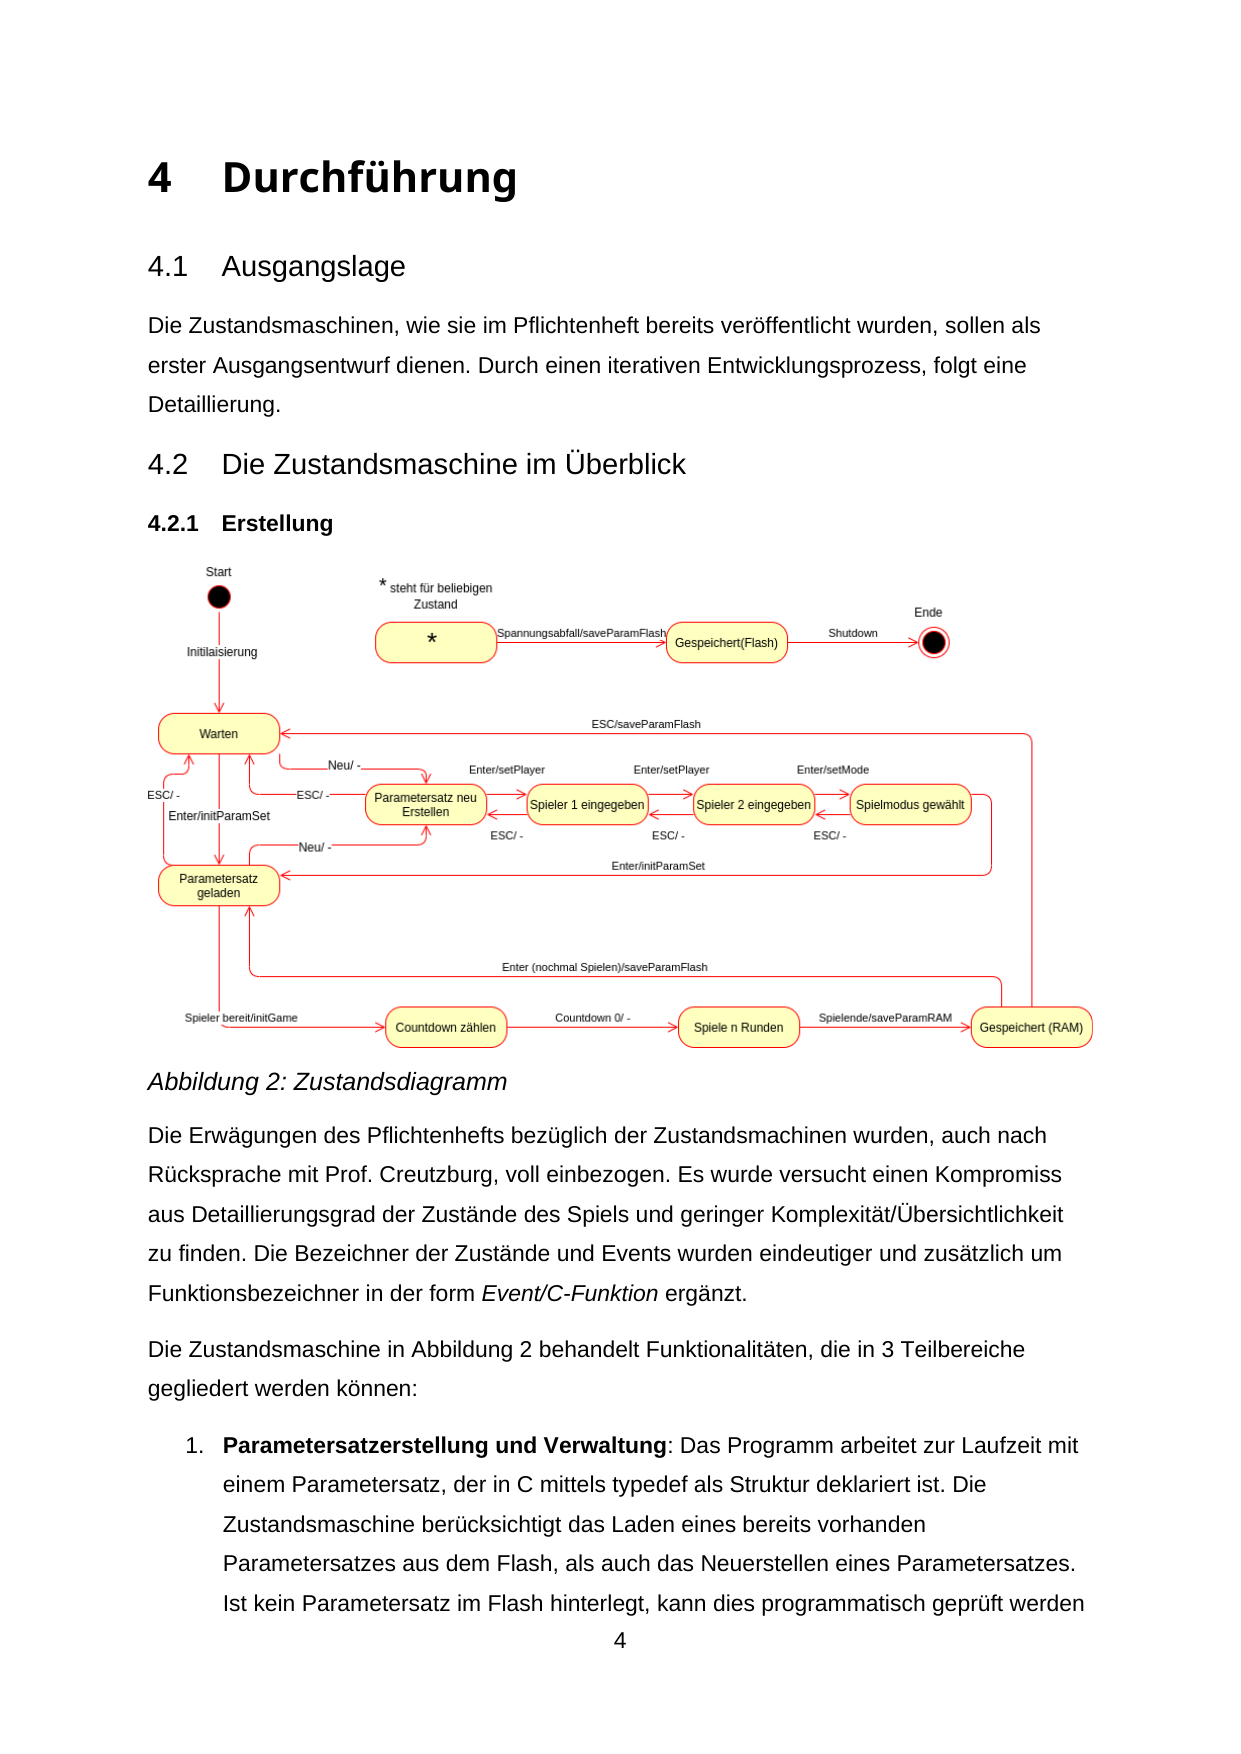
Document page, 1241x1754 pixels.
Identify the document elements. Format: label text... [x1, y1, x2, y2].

text [148, 549, 1093, 562]
text Die Erwägungen des Pflichtenhefts bezüglich der Zustandsmachinen wurden, auch nach Rücksprache mit Prof. Creutzburg, voll einbezogen. Es wurde versucht einen Kompromiss aus Detaillierungsgrad der Zustände des Spiels und geringer Komplexität/Übersichtlichkeit zu finden. Die Bezeichner der Zustände und Events wurden eindeutiger und zusätzlich um Funktionsbezeichner in der form Event/C-Funktion ergänzt. [148, 1096, 1093, 1306]
text Abbildung 2: Zustandsdiagramm [148, 1048, 1093, 1096]
subtitle Die Zustandsmaschine im Überblick [148, 447, 1093, 481]
text Die Zustandsmaschinen, wie sie im Pflichtenheft bereits veröffentlicht wurden, sollen als erster Ausgangsentwurf dienen. Durch einen iterativen Entwicklungsprozess, folgt eine Detaillierung. [148, 312, 1093, 417]
subtitle Erstellung [148, 510, 1093, 536]
text Die Zustandsmaschine in Abbildung 2 behandelt Funktionalitäten, die in 3 Teilbereiche gegliedert werden können: [148, 1336, 1093, 1402]
subtitle Ausgangslage [148, 249, 1093, 283]
list Parametersatzerstellung und Verwaltung: Das Programm arbeitet zur Laufzeit mit einem Parametersatz, der in C mittels typedef als Struktur deklariert ist. Die Zustandsmaschine berücksichtigt das Laden eines bereits vorhanden Parametersatzes aus dem Flash, als auch das Neuerstellen eines Parametersatzes. Ist kein Parametersatz im Flash hinterlegt, kann dies programmatisch geprüft werden [185, 1432, 1093, 1616]
picture [147, 562, 1093, 1048]
subtitle Durchführung [148, 148, 1093, 204]
